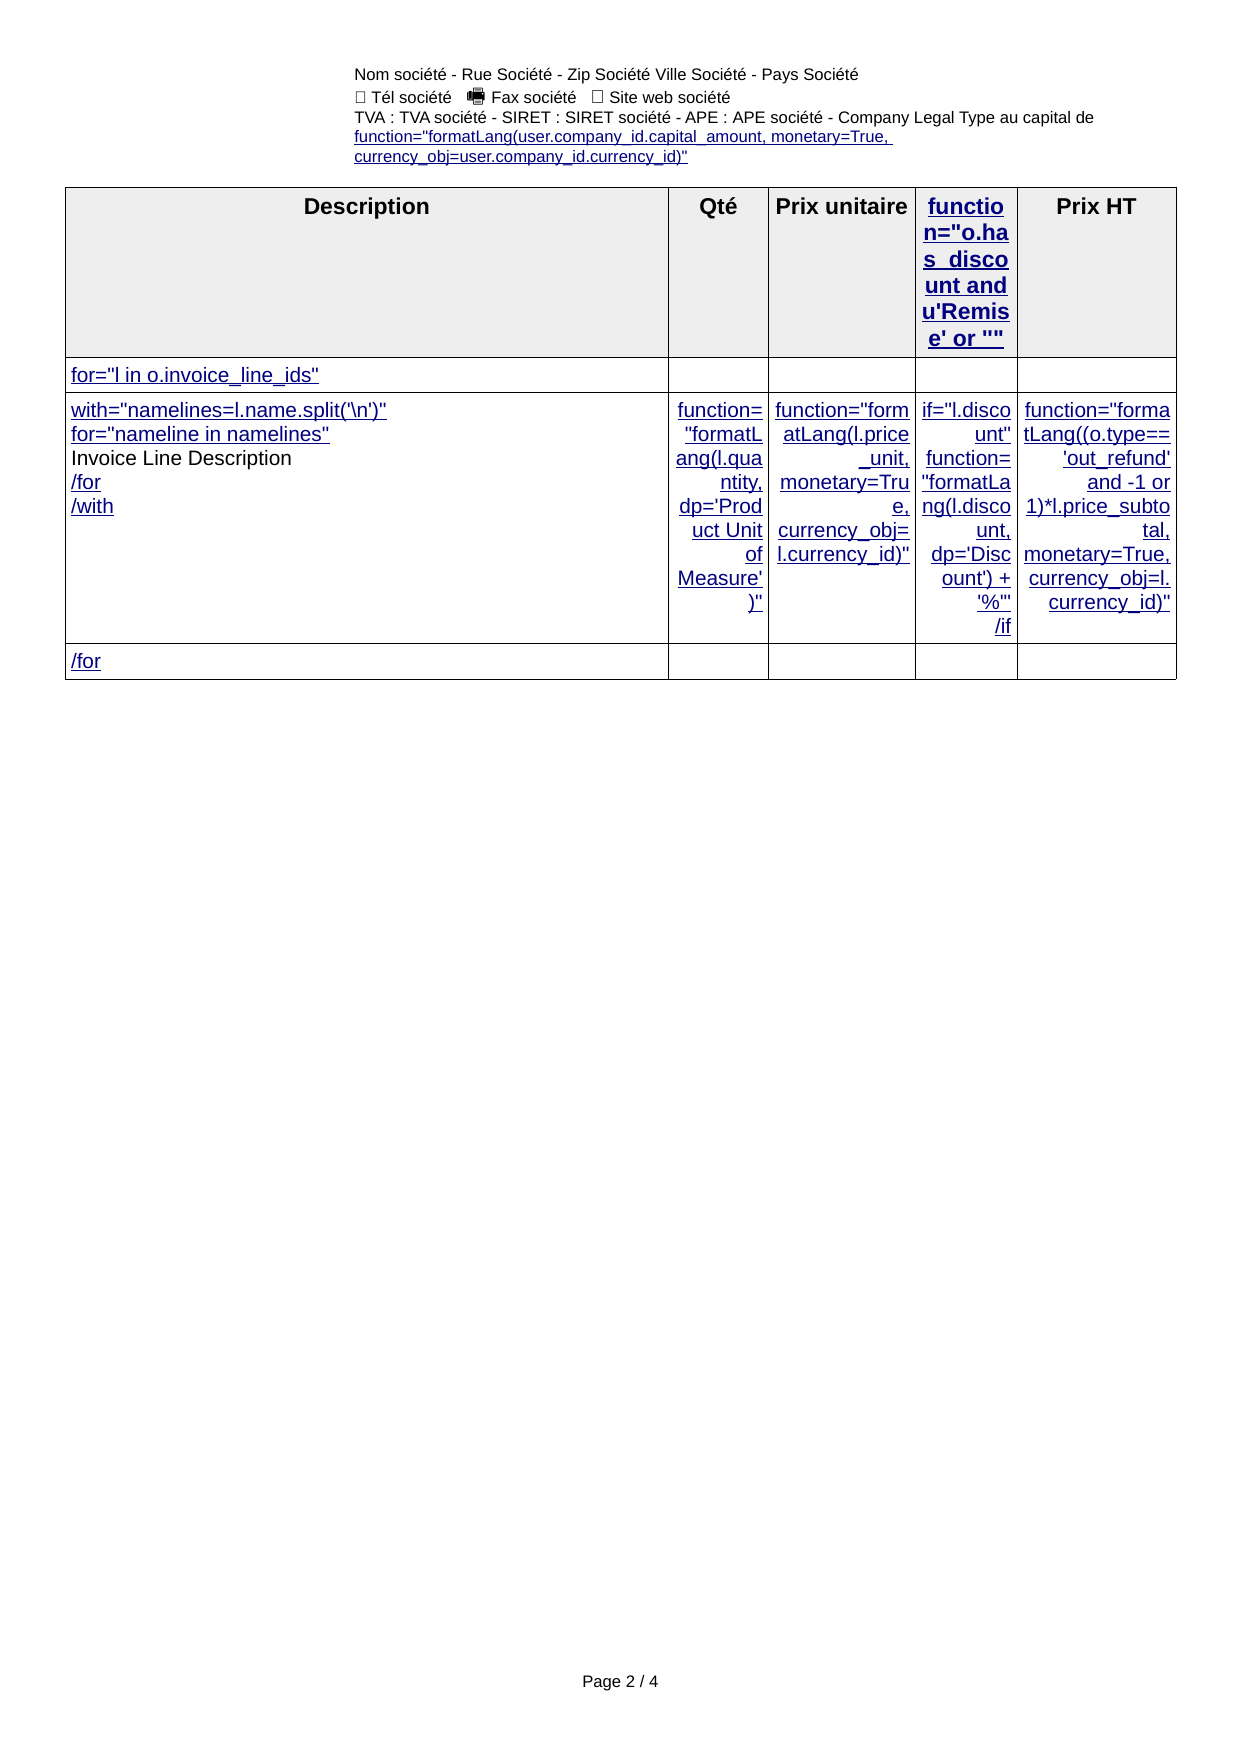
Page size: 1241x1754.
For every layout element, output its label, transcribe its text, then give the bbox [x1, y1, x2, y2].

table_cell [916, 358, 1017, 392]
table_cell [769, 358, 915, 392]
table_header Description [66, 188, 668, 357]
table_cell [1018, 644, 1176, 679]
table_cell function="formatLang(l.price_unit, monetary=True, currency_obj=l.currency_id)" [769, 393, 915, 643]
table_cell [769, 644, 915, 679]
table_cell [916, 644, 1017, 679]
table_cell with="namelines=l.name.split('\n')" for="nameline in namelines" Invoice Line Description /for /with [66, 393, 668, 643]
table_header Prix HT [1018, 188, 1176, 357]
table_header Prix unitaire [769, 188, 915, 357]
table_cell [669, 358, 768, 392]
table_cell /for [66, 644, 668, 679]
table_cell for="l in o.invoice_line_ids" [66, 358, 668, 392]
table_cell if="l.discount" function="formatLang(l.discount, dp='Discount') + '%'" /if [916, 393, 1017, 643]
table_header function="o.has_discount and u'Remise' or ''" [916, 188, 1017, 357]
table_cell function="formatLang((o.type=='out_refund' and -1 or 1)*l.price_subtotal, monetary=True, currency_obj=l.currency_id)" [1018, 393, 1176, 643]
table_header Qté [669, 188, 768, 357]
table_cell [1018, 358, 1176, 392]
table_cell function="formatLang(l.quantity, dp='Product Unit of Measure')" [669, 393, 768, 643]
table_cell [669, 644, 768, 679]
